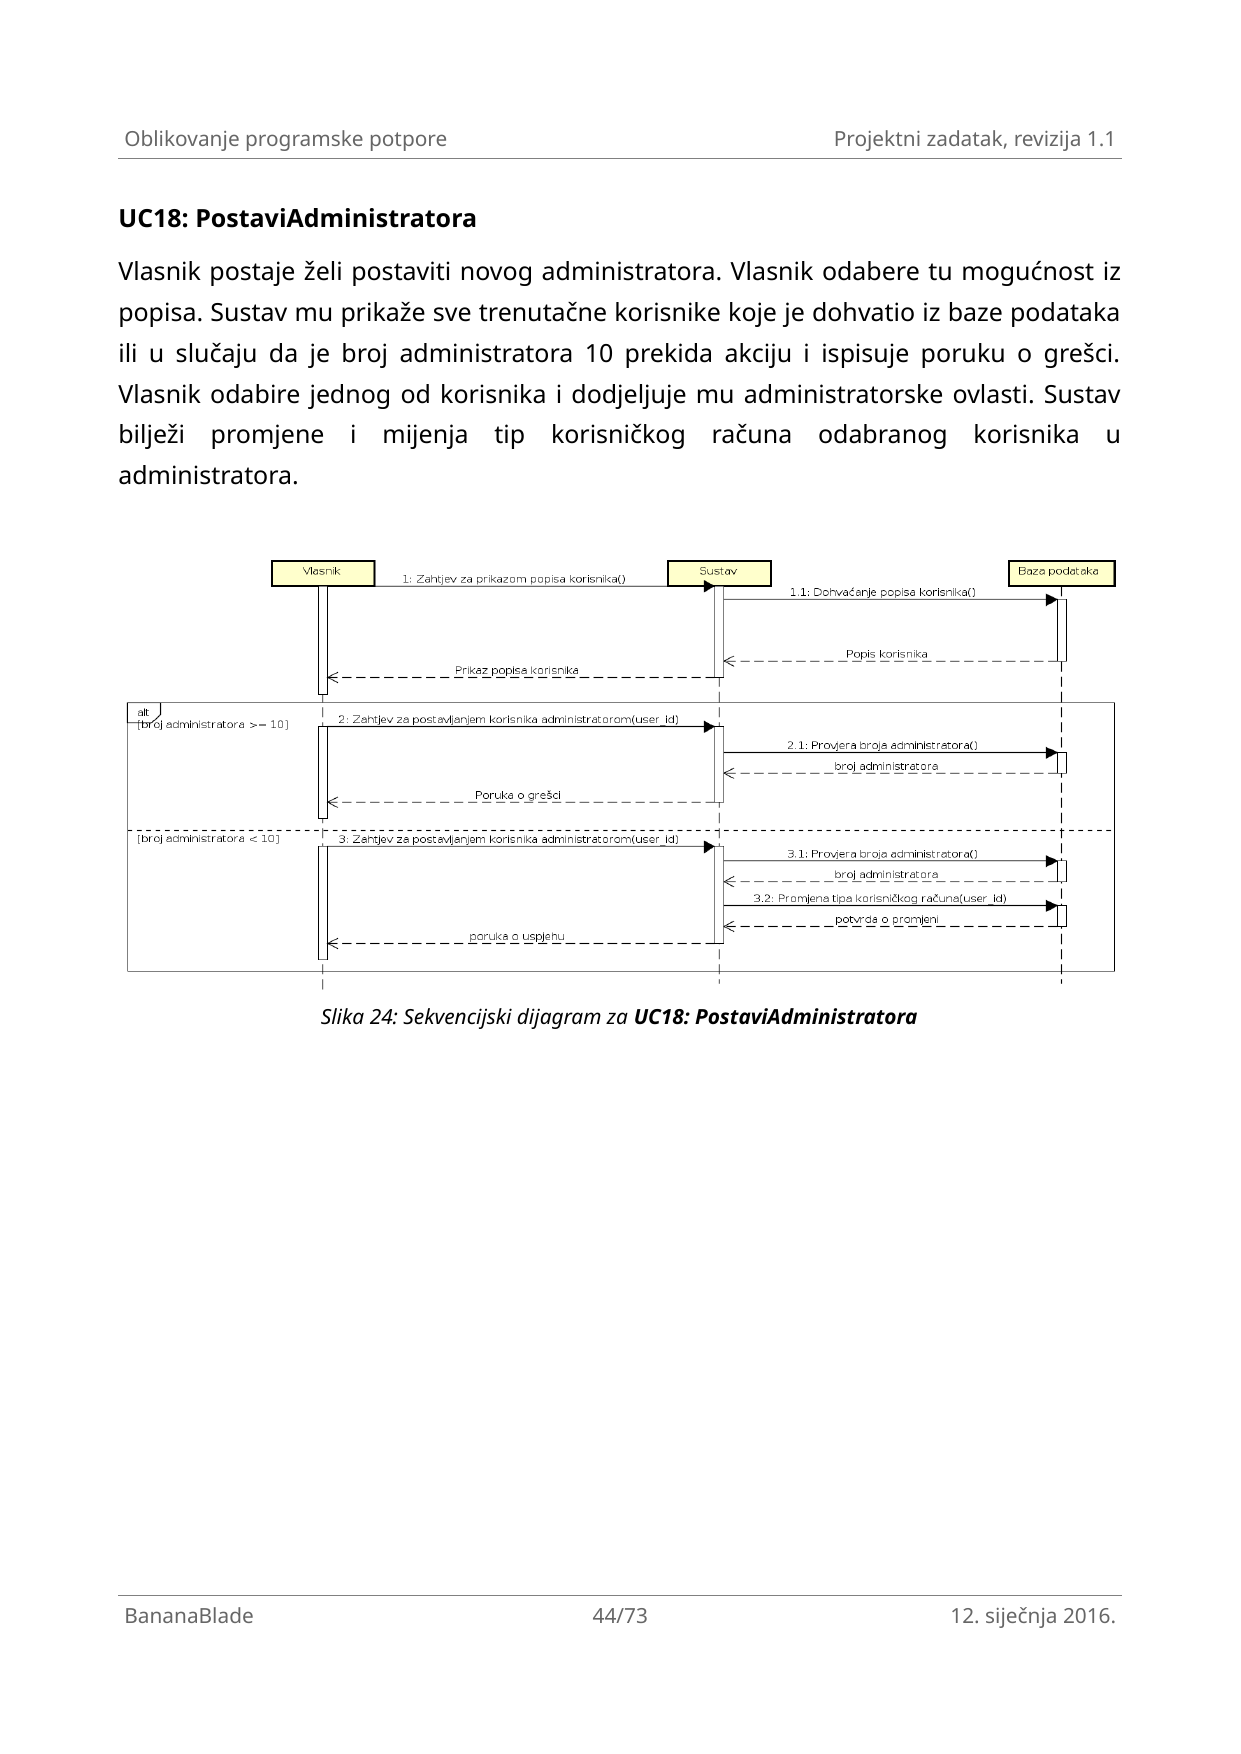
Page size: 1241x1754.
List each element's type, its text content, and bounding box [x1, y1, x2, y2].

picture [118, 552, 1123, 997]
text Slika 24: Sekvencijski dijagram za UC18: PostaviAdministratora [118, 997, 1122, 1031]
subtitle UC18: PostaviAdministratora [118, 201, 1122, 234]
text Vlasnik postaje želi postaviti novog administratora. Vlasnik odabere tu mogućnost iz popisa. Sustav mu prikaže sve trenutačne korisnike koje je dohvatio iz baze podataka ili u slučaju da je broj administratora 10 prekida akciju i ispisuje poruku o grešci. Vlasnik odabire jednog od korisnika i dodjeljuje mu administratorske ovlasti. Sustav bilježi promjene i mijenja tip korisničkog računa odabranog korisnika u administratora. [118, 254, 1122, 492]
